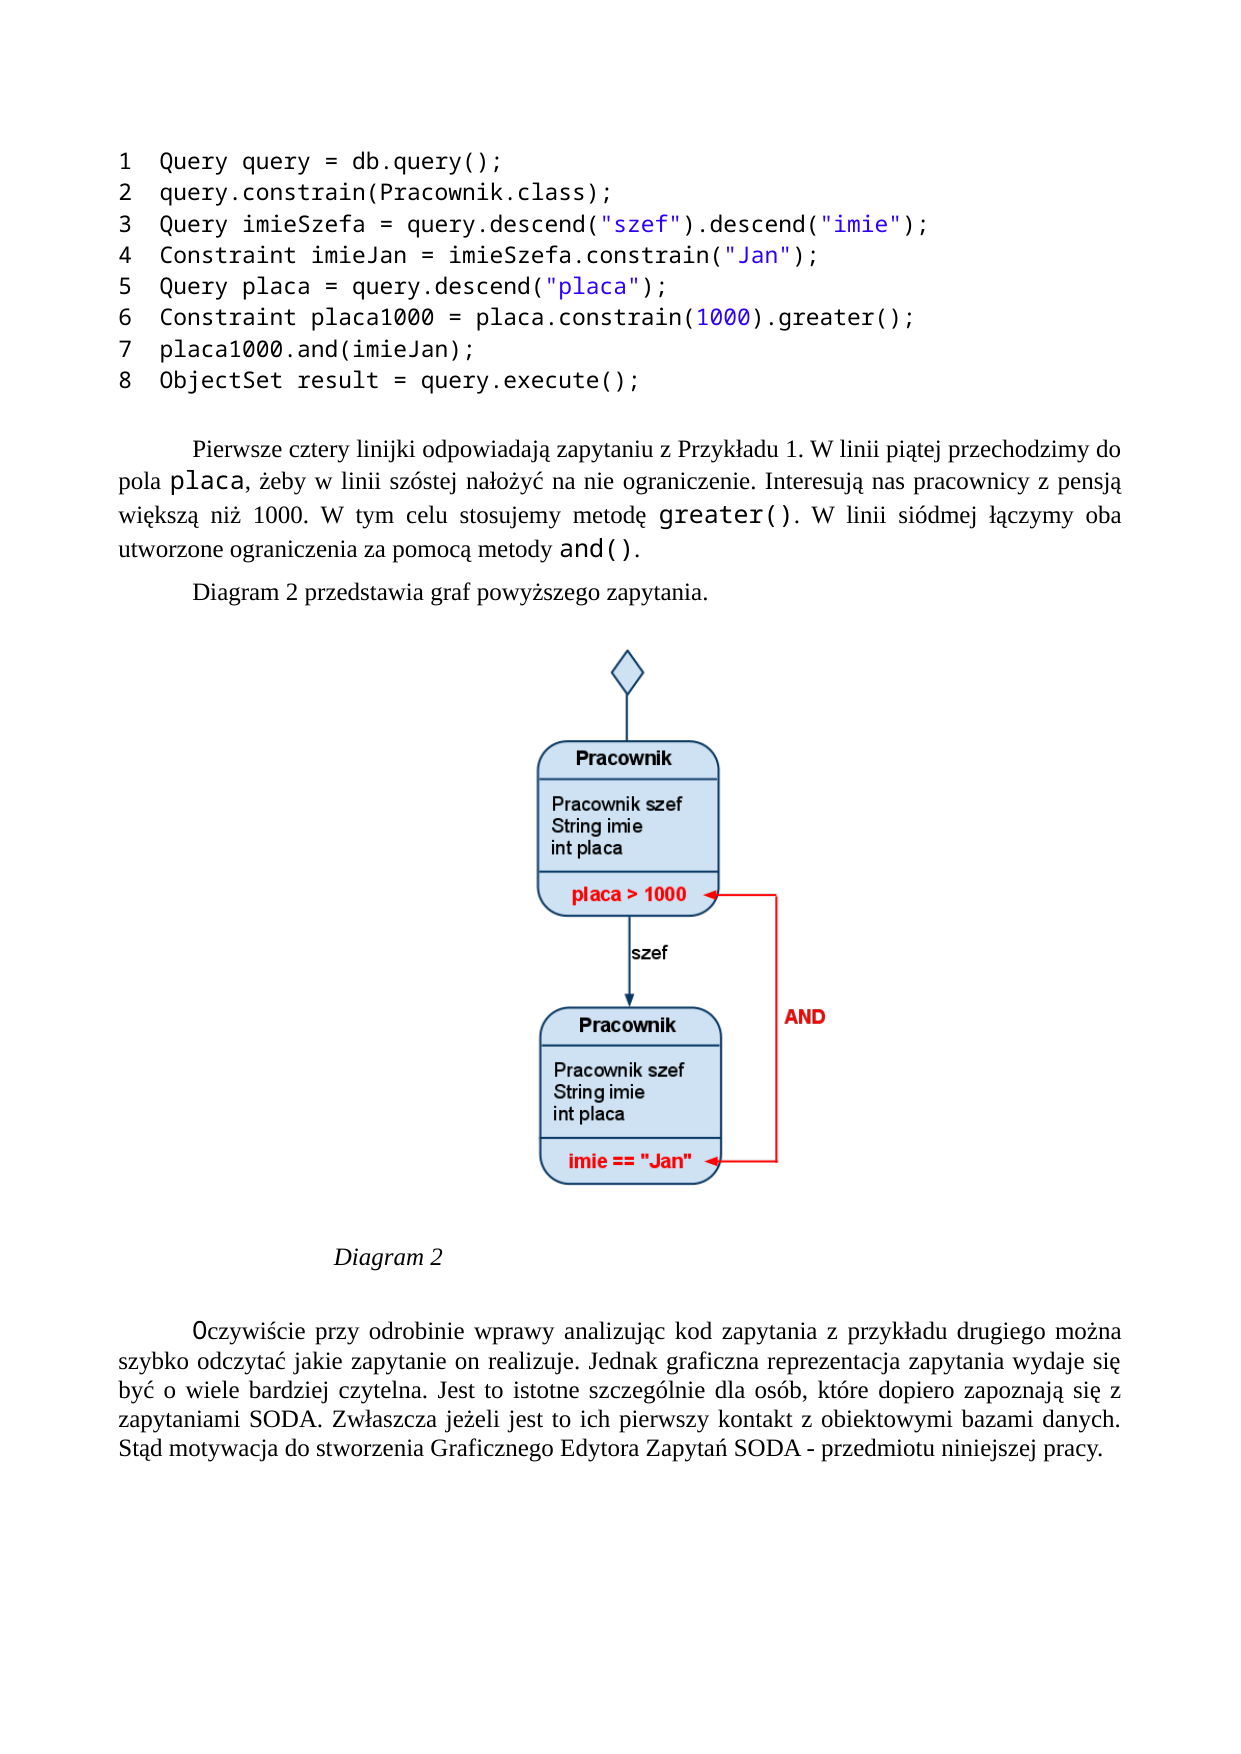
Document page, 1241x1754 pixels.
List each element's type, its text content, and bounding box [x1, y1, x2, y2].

text 2 query.constrain(Pracownik.class); [118, 176, 1122, 207]
text Diagram 2 [334, 1243, 907, 1271]
text 5 Query placa = query.descend("placa"); [118, 270, 1122, 301]
text Pierwsze cztery linijki odpowiadają zapytaniu z Przykładu 1. W linii piątej przechodzimy do pola placa, żeby w linii szóstej nałożyć na nie ograniczenie. Interesują nas pracownicy z pensją większą niż 1000. W tym celu stosujemy metodę greater(). W linii siódmej łączymy oba utworzone ograniczenia za pomocą metody and(). [118, 434, 1122, 565]
text 3 Query imieSzefa = query.descend("szef").descend("imie"); [118, 207, 1122, 239]
text 4 Constraint imieJan = imieSzefa.constrain("Jan"); [118, 239, 1122, 270]
text 7 placa1000.and(imieJan); [118, 332, 1122, 364]
text 6 Constraint placa1000 = placa.constrain(1000).greater(); [118, 301, 1122, 332]
text Oczywiście przy odrobinie wprawy analizując kod zapytania z przykładu drugiego można szybko odczytać jakie zapytanie on realizuje. Jednak graficzna reprezentacja zapytania wydaje się być o wiele bardziej czytelna. Jest to istotne szczególnie dla osób, które dopiero zapoznają się z zapytaniami SODA. Zwłaszcza jeżeli jest to ich pierwszy kontakt z obiektowymi bazami danych. Stąd motywacja do stworzenia Graficznego Edytora Zapytań SODA - przedmiotu niniejszej pracy. [118, 1312, 1122, 1461]
text 1 Query query = db.query(); [118, 145, 1122, 176]
text 8 ObjectSet result = query.execute(); [118, 364, 1122, 395]
text Diagram 2 przedstawia graf powyższego zapytania. [118, 577, 1122, 606]
picture [333, 631, 907, 1243]
